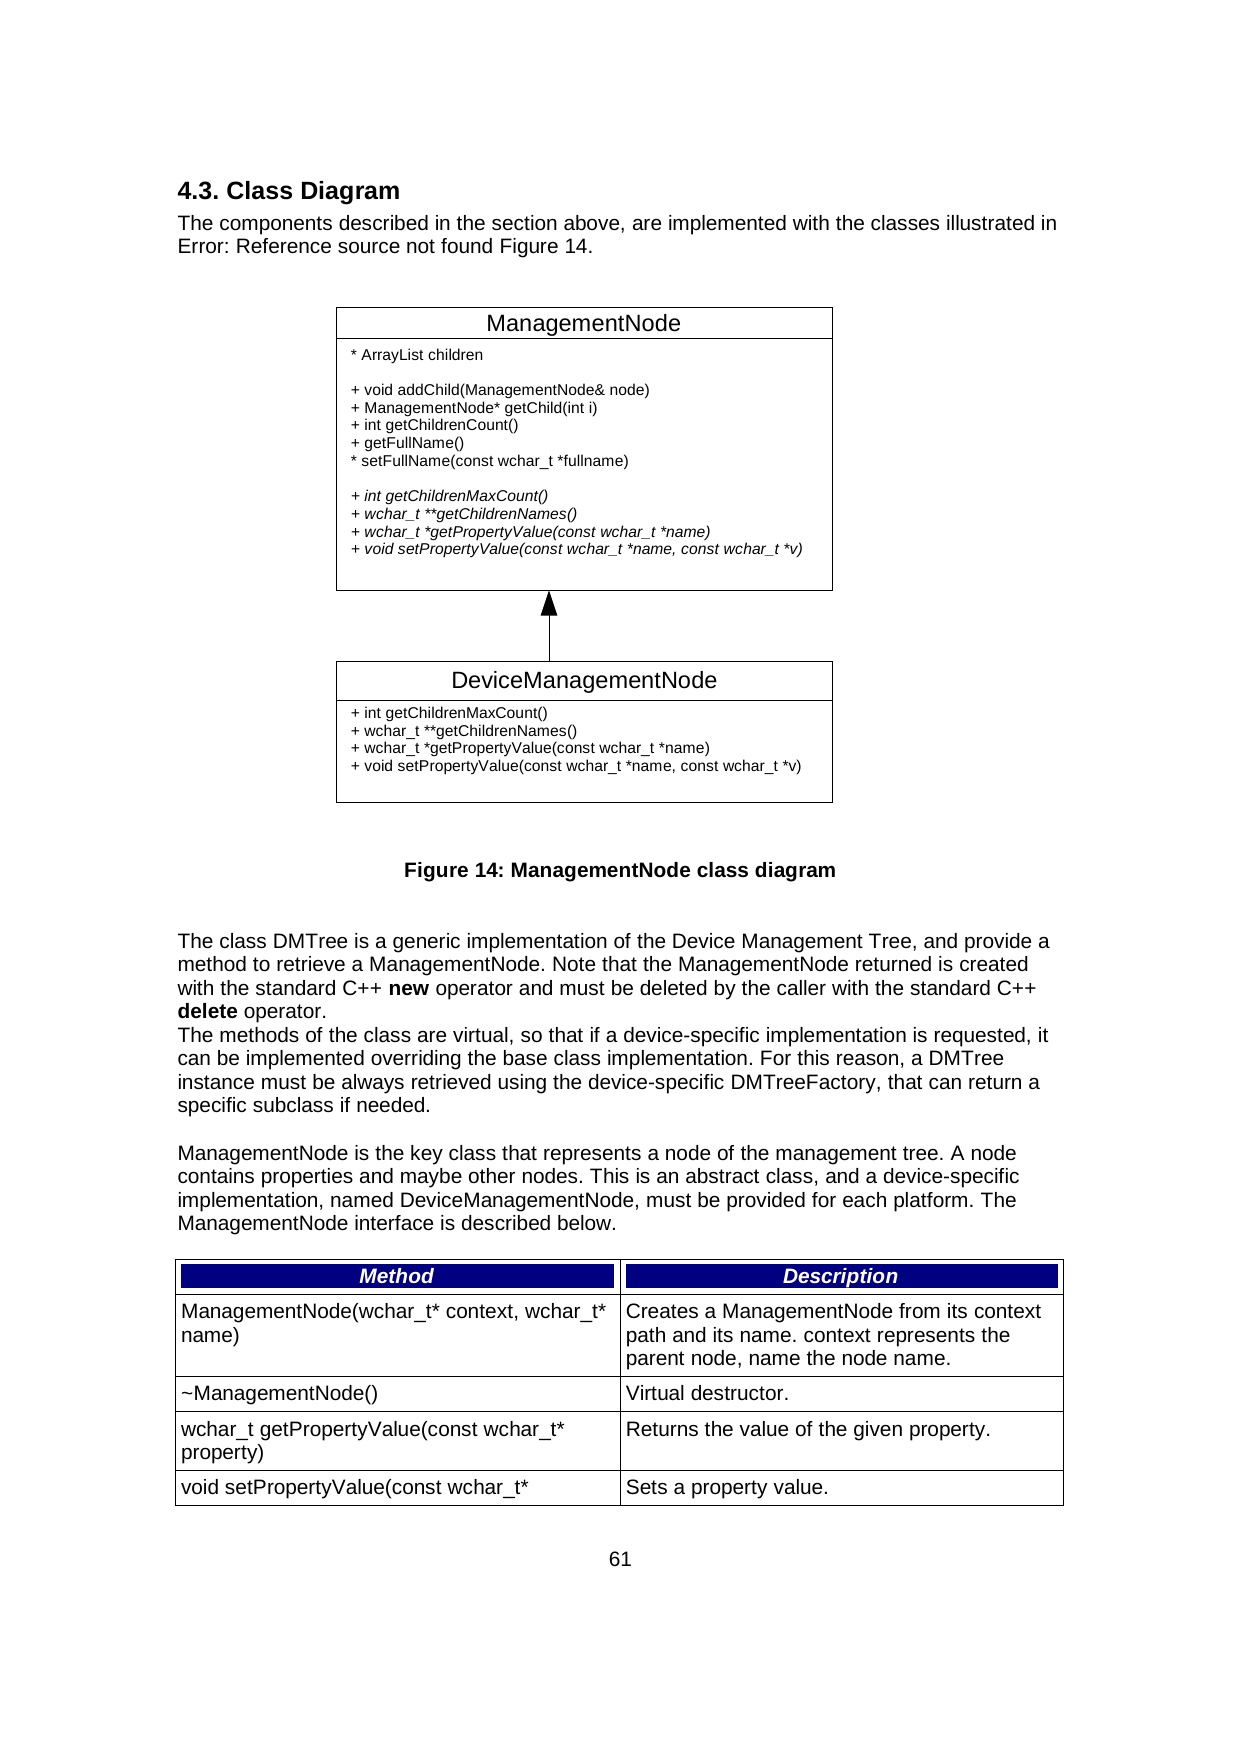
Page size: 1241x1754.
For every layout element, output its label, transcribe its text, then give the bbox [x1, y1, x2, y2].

table_cell ManagementNode(wchar_t* context, wchar_t* name) [176, 1295, 620, 1376]
table_cell Returns the value of the given property. [621, 1412, 1063, 1470]
text The class DMTree is a generic implementation of the Device Management Tree, and provide a method to retrieve a ManagementNode. Note that the ManagementNode returned is created with the standard C++ new operator and must be deleted by the caller with the standard C++ delete operator. [177, 929, 1063, 1023]
table_cell Creates a ManagementNode from its context path and its name. context represents the parent node, name the node name. [621, 1295, 1063, 1376]
table_cell Virtual destructor. [621, 1377, 1063, 1411]
subtitle Class Diagram [177, 177, 1063, 205]
text ManagementNode is the key class that represents a node of the management tree. A node contains properties and maybe other nodes. This is an abstract class, and a device-specific implementation, named DeviceManagementNode, must be provided for each platform. The ManagementNode interface is described below. [177, 1141, 1063, 1235]
table_cell void setPropertyValue(const wchar_t* [176, 1471, 620, 1505]
table_header Method [176, 1260, 620, 1294]
text The methods of the class are virtual, so that if a device-specific implementation is requested, it can be implemented overriding the base class implementation. For this reason, a DMTree instance must be always retrieved using the device-specific DMTreeFactory, that can return a specific subclass if needed. [177, 1023, 1063, 1117]
table_cell ~ManagementNode() [176, 1377, 620, 1411]
table_cell wchar_t getPropertyValue(const wchar_t* property) [176, 1412, 620, 1470]
table_header Description [621, 1260, 1063, 1294]
table_cell Sets a property value. [621, 1471, 1063, 1505]
text The components described in the section above, are implemented with the classes illustrated in Figure 14. [177, 211, 1063, 258]
text Figure 14: ManagementNode class diagram [297, 326, 944, 882]
